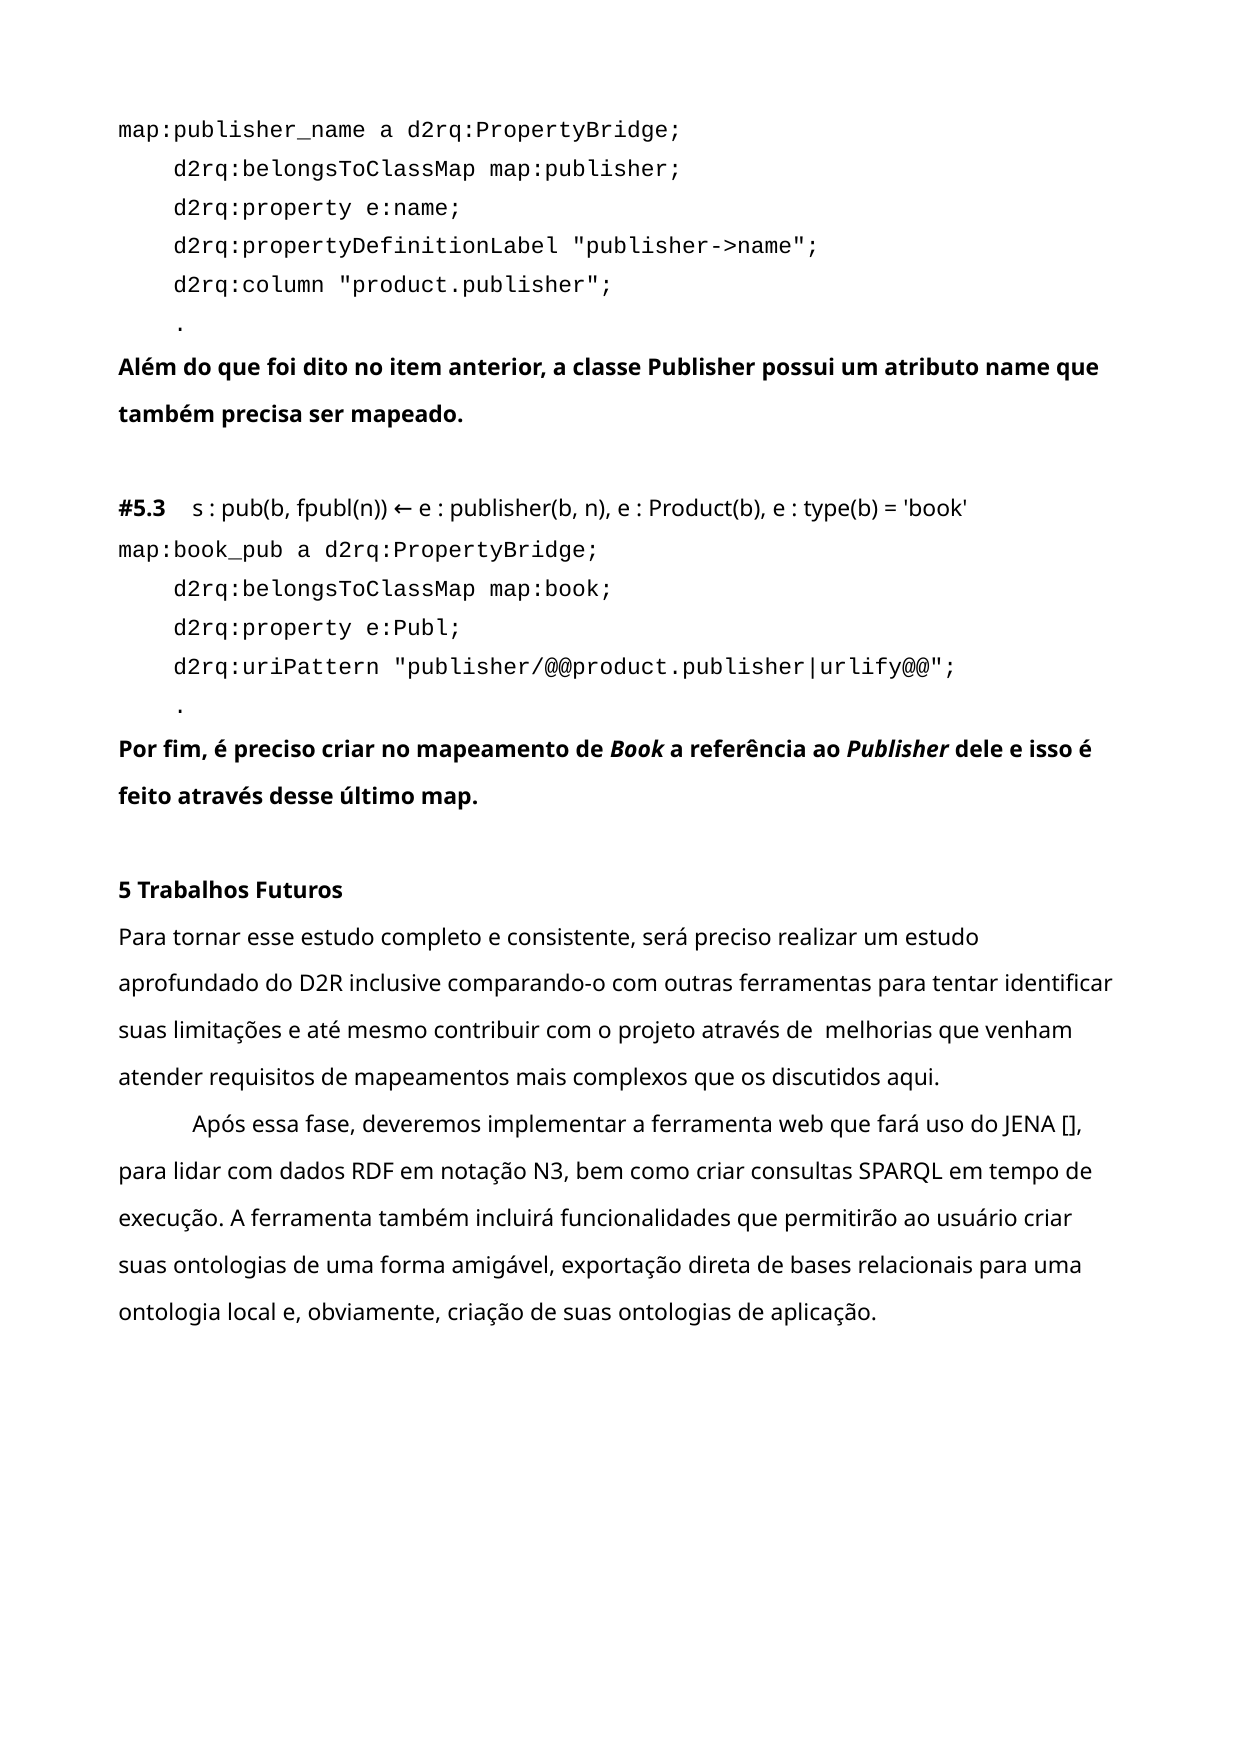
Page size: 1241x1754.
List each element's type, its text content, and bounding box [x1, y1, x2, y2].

text d2rq:belongsToClassMap map:publisher; [118, 157, 1122, 183]
text map:publisher_name a d2rq:PropertyBridge; [118, 118, 1122, 144]
text . [118, 694, 1122, 720]
text Para tornar esse estudo completo e consistente, será preciso realizar um estudo aprofundado do D2R inclusive comparando-o com outras ferramentas para tentar identificar suas limitações e até mesmo contribuir com o projeto através de melhorias que venham atender requisitos de mapeamentos mais complexos que os discutidos aqui. [118, 921, 1122, 1092]
text #5.3 s : pub(b, fpubl(n)) ← e : publisher(b, n), e : Product(b), e : type(b) = 'book' [118, 492, 1122, 523]
text . [118, 312, 1122, 338]
text d2rq:belongsToClassMap map:book; [118, 578, 1122, 603]
text map:book_pub a d2rq:PropertyBridge; [118, 539, 1122, 565]
text 5 Trabalhos Futuros [118, 874, 1122, 905]
text d2rq:column "product.publisher"; [118, 273, 1122, 299]
text d2rq:property e:Publ; [118, 616, 1122, 642]
text Após essa fase, deveremos implementar a ferramenta web que fará uso do JENA [], para lidar com dados RDF em notação N3, bem como criar consultas SPARQL em tempo de execução. A ferramenta também incluirá funcionalidades que permitirão ao usuário criar suas ontologias de uma forma amigável, exportação direta de bases relacionais para uma ontologia local e, obviamente, criação de suas ontologias de aplicação. [118, 1108, 1122, 1327]
text Além do que foi dito no item anterior, a classe Publisher possui um atributo name que também precisa ser mapeado. [118, 351, 1122, 429]
text d2rq:property e:name; [118, 196, 1122, 222]
text Por fim, é preciso criar no mapeamento de Book a referência ao Publisher dele e isso é feito através desse último map. [118, 733, 1122, 811]
text d2rq:uriPattern "publisher/@@product.publisher|urlify@@"; [118, 655, 1122, 681]
text d2rq:propertyDefinitionLabel "publisher->name"; [118, 235, 1122, 261]
